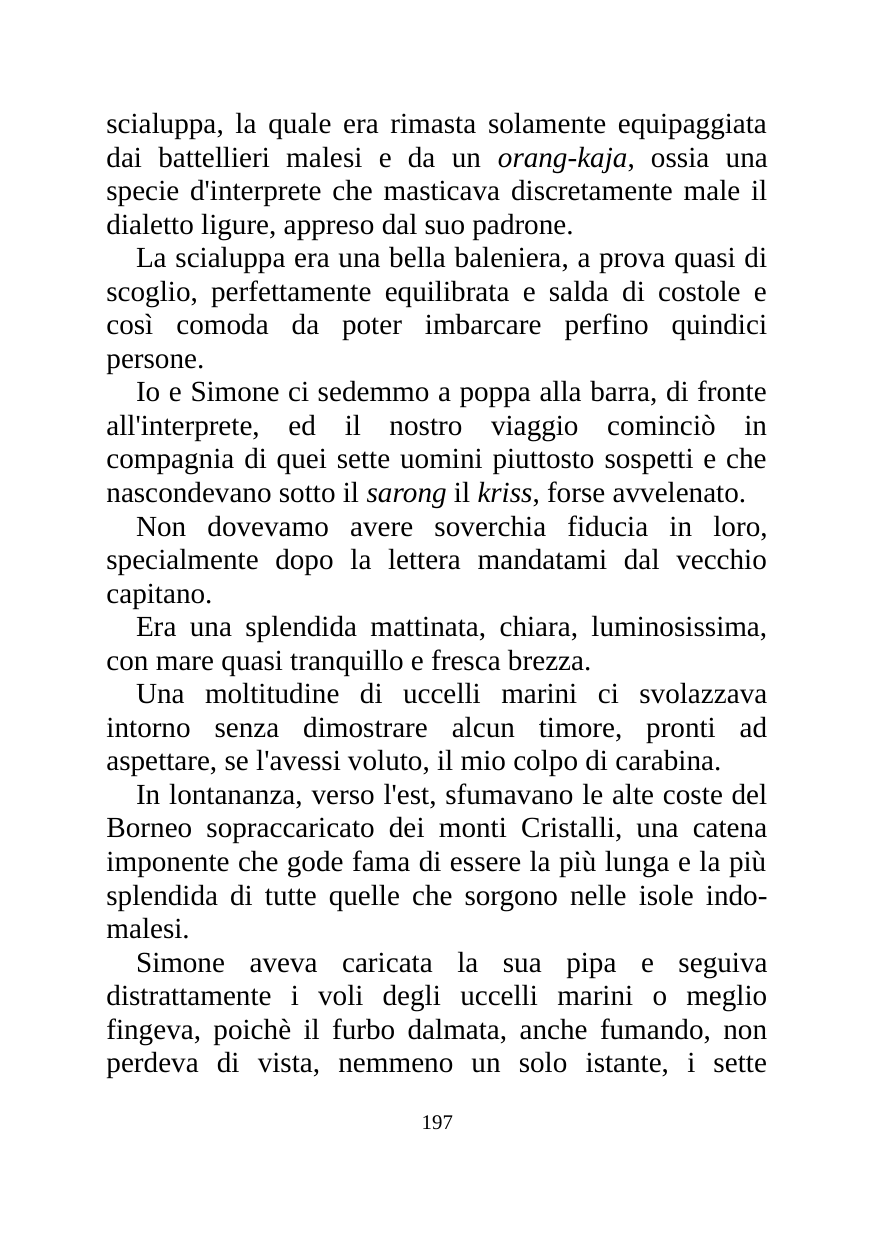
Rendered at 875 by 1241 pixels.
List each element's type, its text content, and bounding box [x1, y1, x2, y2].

text Non dovevamo avere soverchia fiducia in loro, specialmente dopo la lettera mandatami dal vecchio capitano. [106, 509, 768, 609]
text Io e Simone ci sedemmo a poppa alla barra, di fronte all'interprete, ed il nostro viaggio cominciò in compagnia di quei sette uomini piuttosto sospetti e che nascondevano sotto il sarong il kriss, forse avvelenato. [106, 374, 768, 509]
text scialuppa, la quale era rimasta solamente equipaggiata dai battellieri malesi e da un orang-kaja, ossia una specie d'interprete che masticava discretamente male il dialetto ligure, appreso dal suo padrone. [106, 106, 768, 240]
text Era una splendida mattinata, chiara, luminosissima, con mare quasi tranquillo e fresca brezza. [106, 609, 768, 676]
text In lontananza, verso l'est, sfumavano le alte coste del Borneo sopraccaricato dei monti Cristalli, una catena imponente che gode fama di essere la più lunga e la più splendida di tutte quelle che sorgono nelle isole indo-malesi. [106, 777, 768, 945]
text La scialuppa era una bella baleniera, a prova quasi di scoglio, perfettamente equilibrata e salda di costole e così comoda da poter imbarcare perfino quindici persone. [106, 240, 768, 374]
text Simone aveva caricata la sua pipa e seguiva distrattamente i voli degli uccelli marini o meglio fingeva, poichè il furbo dalmata, anche fumando, non perdeva di vista, nemmeno un solo istante, i sette [106, 945, 768, 1079]
text Una moltitudine di uccelli marini ci svolazzava intorno senza dimostrare alcun timore, pronti ad aspettare, se l'avessi voluto, il mio colpo di carabina. [106, 676, 768, 777]
